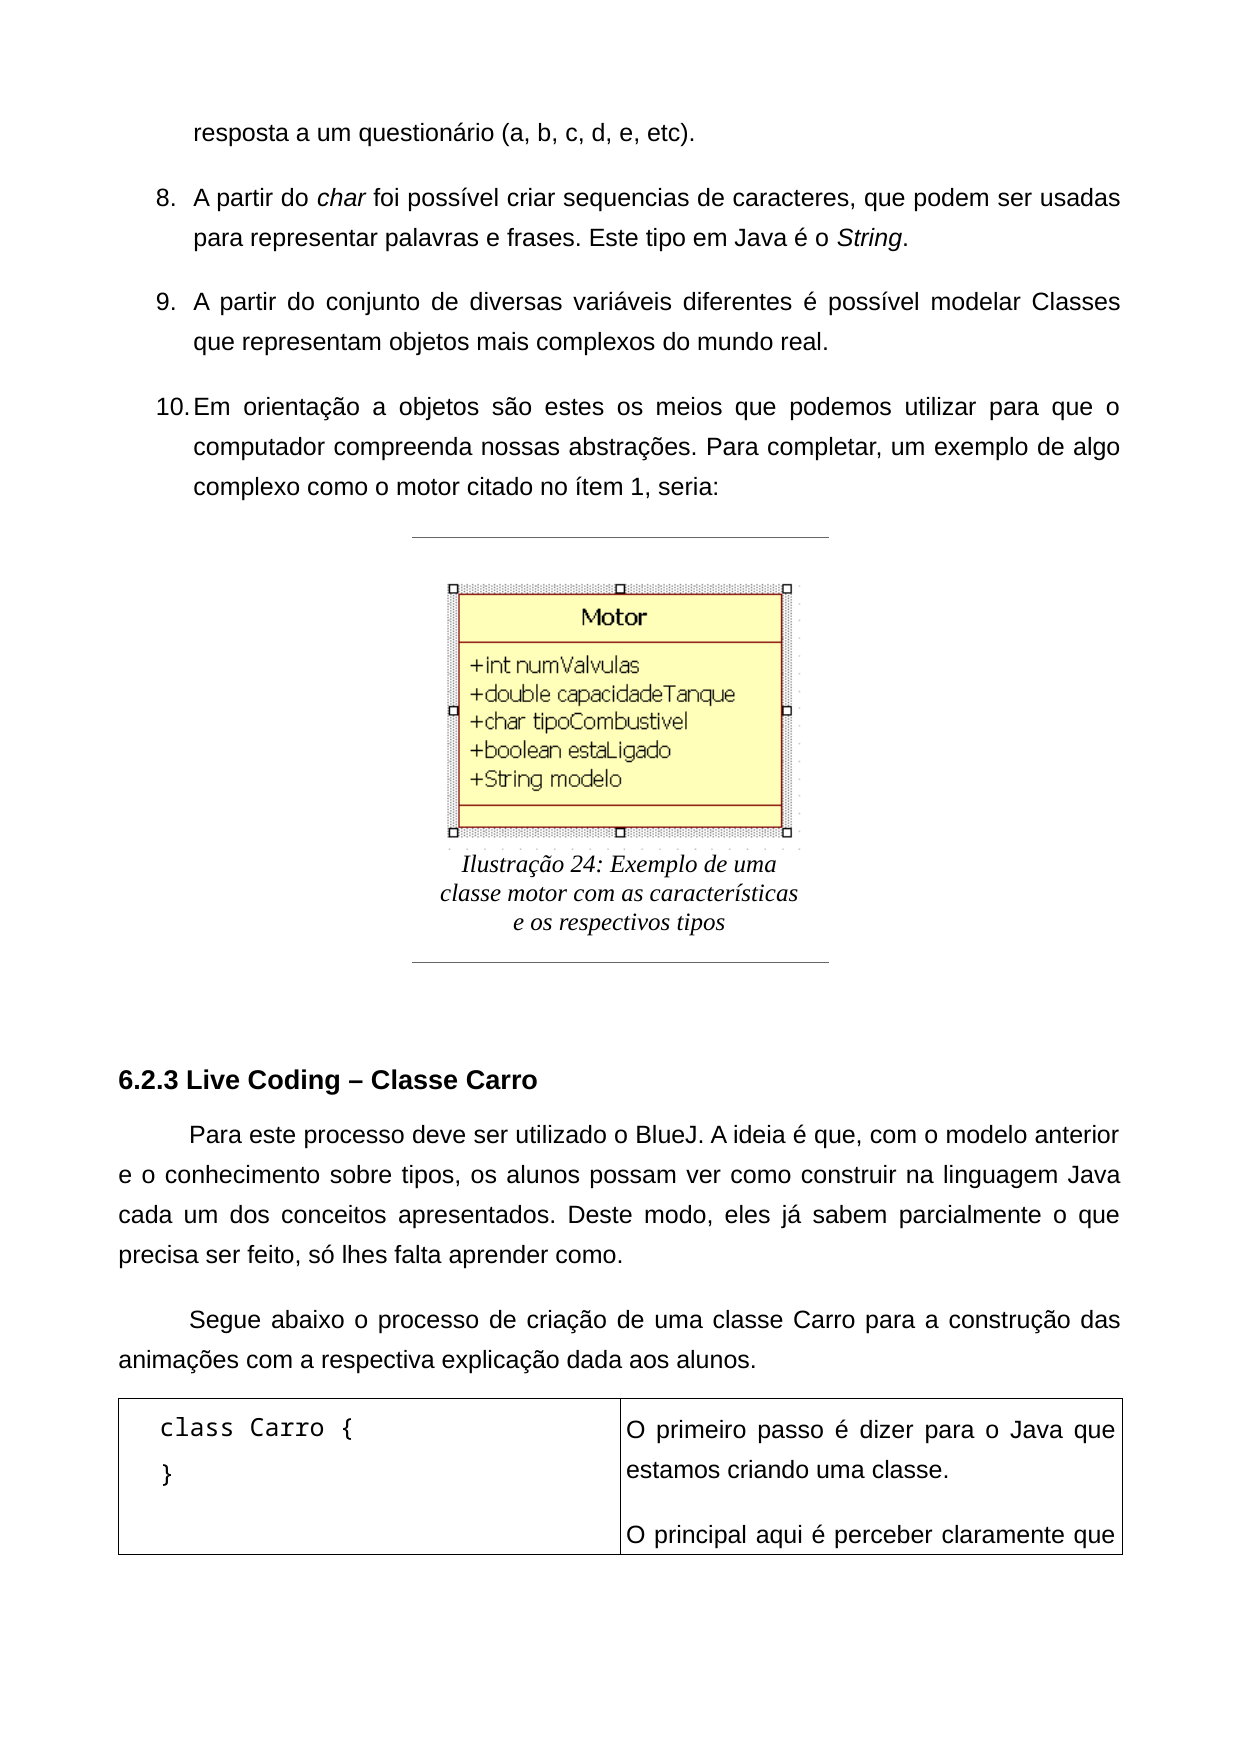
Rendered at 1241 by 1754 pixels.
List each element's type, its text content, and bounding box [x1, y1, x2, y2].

list Em orientação a objetos são estes os meios que podemos utilizar para que o computador compreenda nossas abstrações. Para completar, um exemplo de algo complexo como o motor citado no ítem 1, seria: [156, 392, 1122, 501]
text Segue abaixo o processo de criação de uma classe Carro para a construção das animações com a respectiva explicação dada aos alunos. [118, 1305, 1122, 1374]
subtitle 6.2.3 Live Coding – Classe Carro [118, 1064, 1122, 1096]
table_header O primeiro passo é dizer para o Java que estamos criando uma classe. O principal aqui é perceber claramente que [621, 1399, 1122, 1554]
list A partir do char foi possível criar sequencias de caracteres, que podem ser usadas para representar palavras e frases. Este tipo em Java é o String. [156, 182, 1122, 251]
text Para este processo deve ser utilizado o BlueJ. A ideia é que, com o modelo anterior e o conhecimento sobre tipos, os alunos possam ver como construir na linguagem Java cada um dos conceitos apresentados. Deste modo, eles já sabem parcialmente o que precisa ser feito, só lhes falta aprender como. [118, 1120, 1122, 1269]
list resposta a um questionário (a, b, c, d, e, etc). [156, 118, 1122, 147]
table_header class Carro { } [119, 1399, 620, 1554]
list Ilustração 24: Exemplo de uma classe motor com as características e os respectivos tipos [438, 850, 802, 936]
list A partir do conjunto de diversas variáveis diferentes é possível modelar Classes que representam objetos mais complexos do mundo real. [156, 287, 1122, 356]
picture [438, 576, 803, 850]
